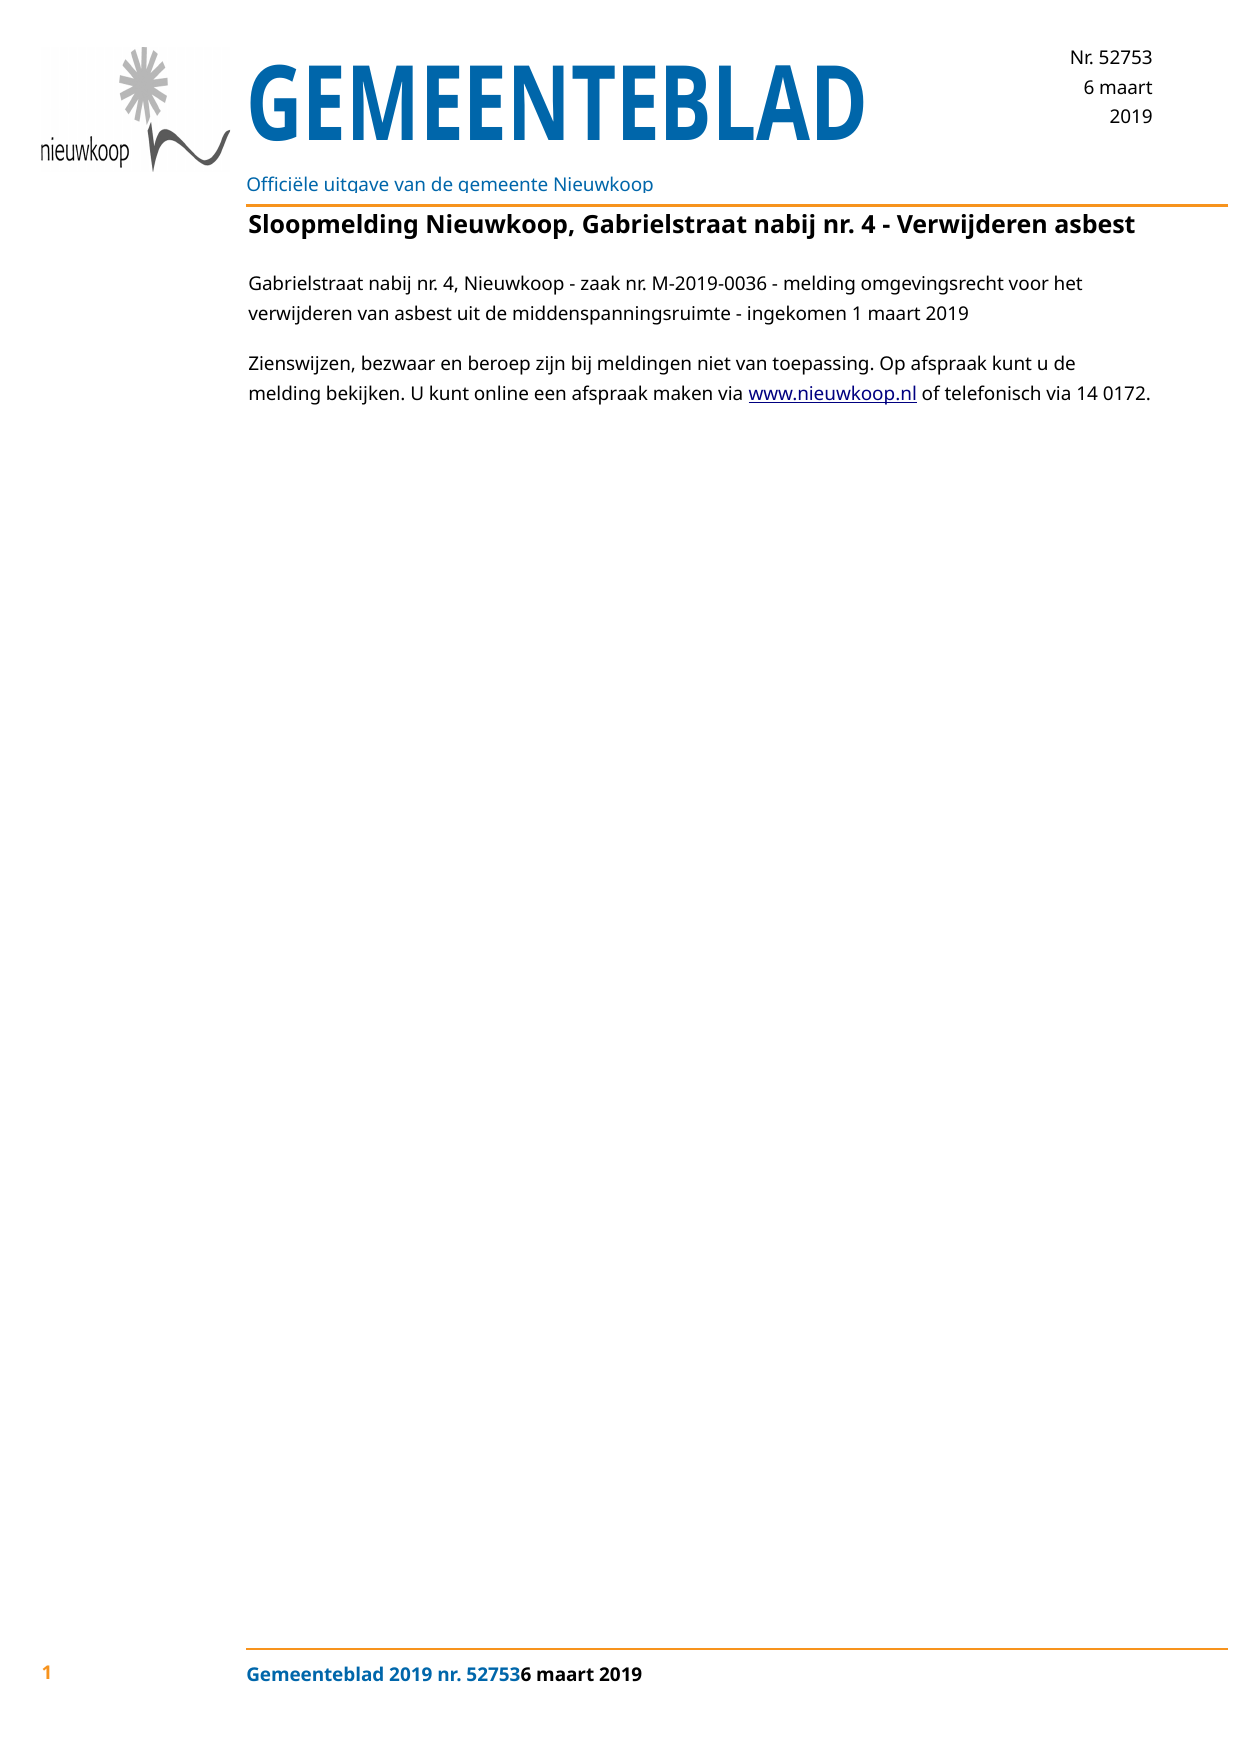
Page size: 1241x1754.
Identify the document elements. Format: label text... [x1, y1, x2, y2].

text Gabrielstraat nabij nr. 4, Nieuwkoop - zaak nr. M-2019-0036 - melding omgevingsrecht voor het verwijderen van asbest uit de middenspanningsruimte - ingekomen 1 maart 2019 [248, 270, 1152, 326]
text Sloopmelding Nieuwkoop, Gabrielstraat nabij nr. 4 - Verwijderen asbest [248, 207, 1152, 241]
picture [41, 47, 231, 172]
text Zienswijzen, bezwaar en beroep zijn bij meldingen niet van toepassing. Op afspraak kunt u de melding bekijken. U kunt online een afspraak maken via www.nieuwkoop.nl of telefonisch via 14 0172. [248, 350, 1152, 406]
